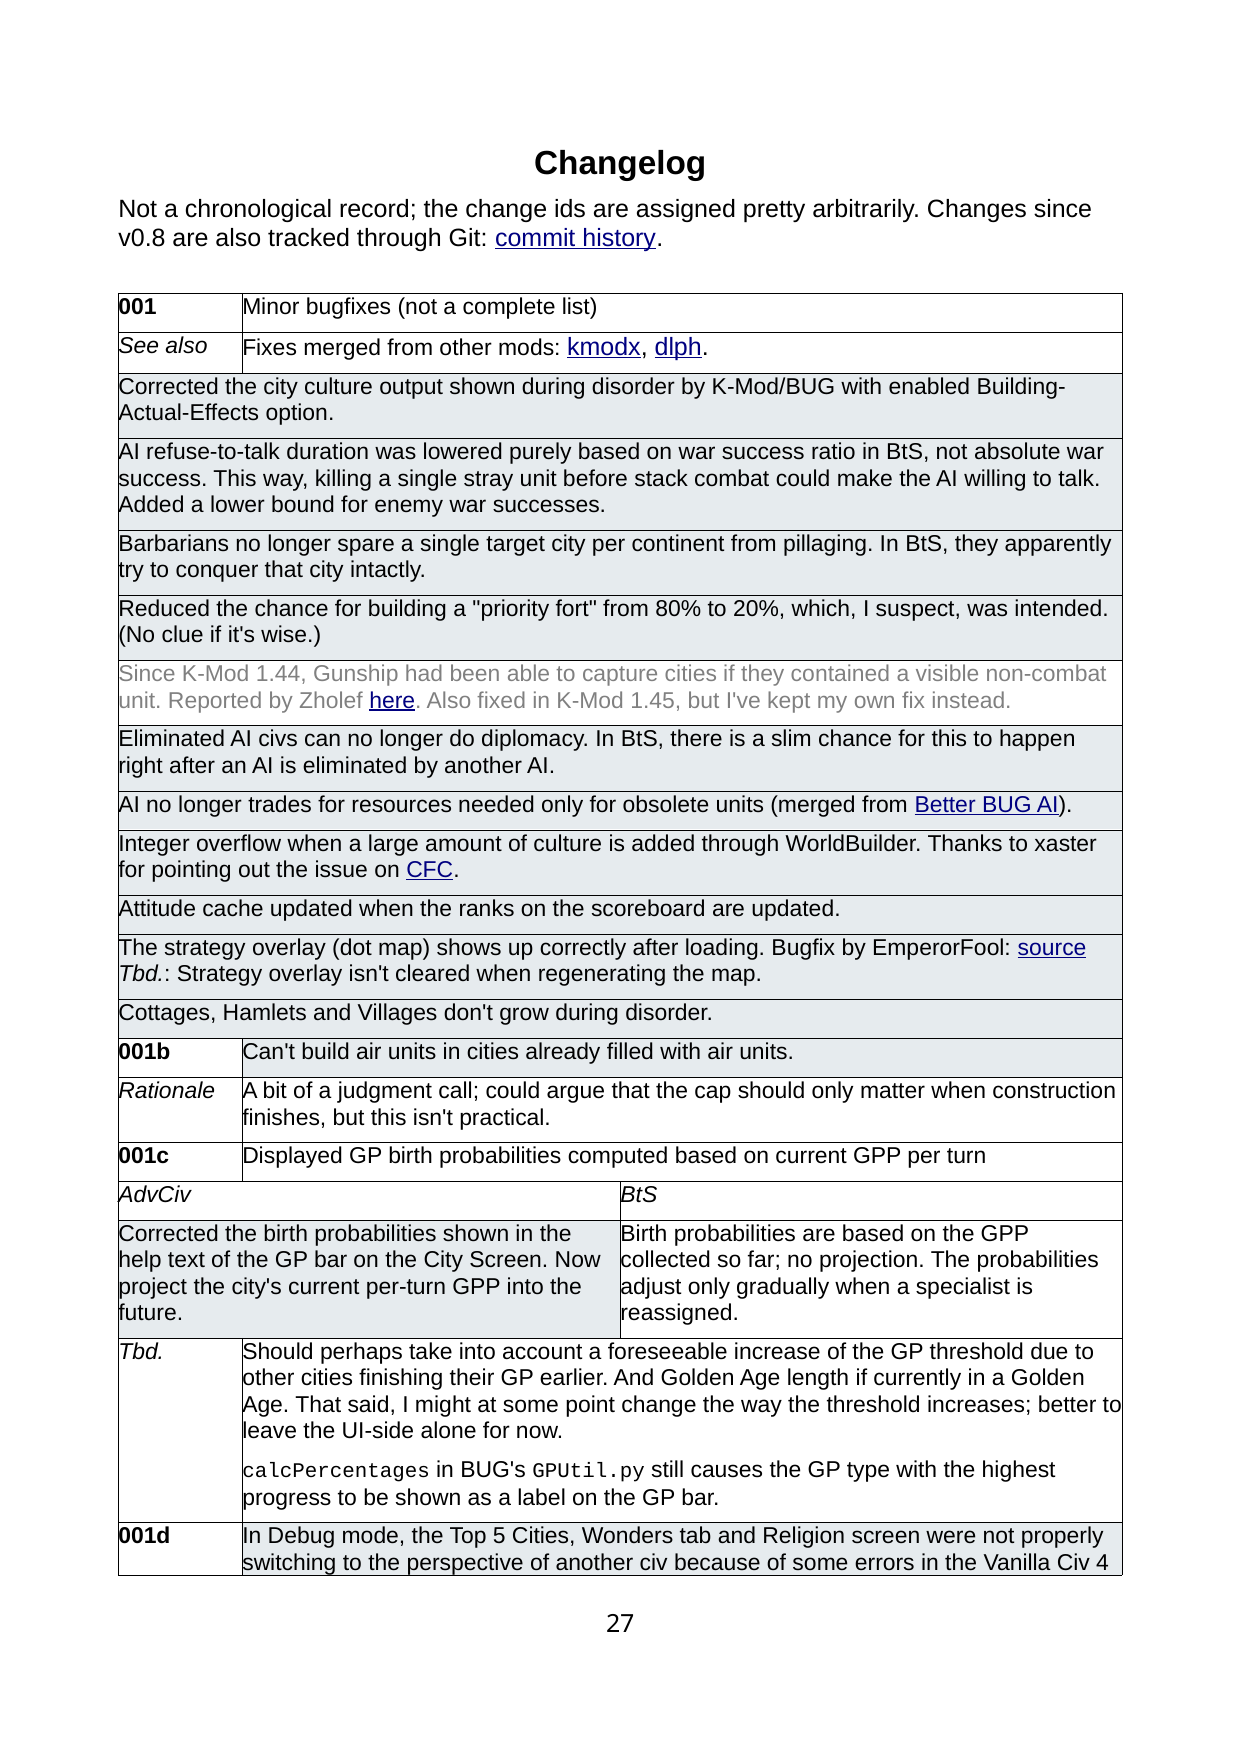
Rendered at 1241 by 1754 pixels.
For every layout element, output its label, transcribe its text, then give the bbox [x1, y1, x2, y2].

table_cell Eliminated AI civs can no longer do diplomacy. In BtS, there is a slim chance for this to happen right after an AI is eliminated by another AI. [119, 726, 1122, 791]
table_cell AI refuse-to-talk duration was lowered purely based on war success ratio in BtS, not absolute war success. This way, killing a single stray unit before stack combat could make the AI willing to talk. Added a lower bound for enemy war successes. [119, 439, 1122, 530]
table_cell Reduced the chance for building a "priority fort" from 80% to 20%, which, I suspect, was intended. (No clue if it's wise.) [119, 596, 1122, 660]
table_cell AI no longer trades for resources needed only for obsolete units (merged from Better BUG AI). [119, 792, 1122, 829]
table_cell Corrected the city culture output shown during disorder by K-Mod/BUG with enabled Building-Actual-Effects option. [119, 374, 1122, 438]
table_cell BtS [621, 1182, 1122, 1220]
table_cell Can't build air units in cities already filled with air units. [243, 1039, 1122, 1077]
table_cell Since K-Mod 1.44, Gunship had been able to capture cities if they contained a visible non-combat unit. Reported by Zholef here. Also fixed in K-Mod 1.45, but I've kept my own fix instead. [119, 661, 1122, 725]
table_cell 001b [119, 1039, 242, 1077]
table_header 001 [119, 294, 242, 332]
table_cell Tbd. [119, 1339, 242, 1522]
table_cell Corrected the birth probabilities shown in the help text of the GP bar on the City Screen. Now project the city's current per-turn GPP into the future. [119, 1221, 620, 1338]
text Not a chronological record; the change ids are assigned pretty arbitrarily. Changes since v0.8 are also tracked through Git: commit history. [118, 194, 1122, 280]
table_cell The strategy overlay (dot map) shows up correctly after loading. Bugfix by EmperorFool: source Tbd.: Strategy overlay isn't cleared when regenerating the map. [119, 935, 1122, 999]
table_cell AdvCiv [119, 1182, 620, 1220]
table_cell Rationale [119, 1078, 242, 1142]
table_cell Displayed GP birth probabilities computed based on current GPP per turn [243, 1143, 1122, 1181]
table_cell Barbarians no longer spare a single target city per continent from pillaging. In BtS, they apparently try to conquer that city intactly. [119, 531, 1122, 595]
table_cell In Debug mode, the Top 5 Cities, Wonders tab and Religion screen were not properly switching to the perspective of another civ because of some errors in the Vanilla Civ 4 [243, 1523, 1122, 1575]
table_cell Birth probabilities are based on the GPP collected so far; no projection. The probabilities adjust only gradually when a specialist is reassigned. [621, 1221, 1122, 1338]
subtitle Changelog [118, 143, 1122, 182]
table_cell A bit of a judgment call; could argue that the cap should only matter when construction finishes, but this isn't practical. [243, 1078, 1122, 1142]
table_cell Fixes merged from other mods: kmodx, dlph. [243, 333, 1122, 373]
table_header Minor bugfixes (not a complete list) [243, 294, 1122, 332]
table_cell Integer overflow when a large amount of culture is added through WorldBuilder. Thanks to xaster for pointing out the issue on CFC. [119, 831, 1122, 895]
table_cell Attitude cache updated when the ranks on the scoreboard are updated. [119, 896, 1122, 934]
table_cell 001d [119, 1523, 242, 1575]
table_cell Cottages, Hamlets and Villages don't grow during disorder. [119, 1000, 1122, 1038]
table_cell See also [119, 333, 242, 373]
table_cell 001c [119, 1143, 242, 1181]
table_cell Should perhaps take into account a foreseeable increase of the GP threshold due to other cities finishing their GP earlier. And Golden Age length if currently in a Golden Age. That said, I might at some point change the way the threshold increases; better to leave the UI-side alone for now. calcPercentages in BUG's GPUtil.py still causes the GP type with the highest progress to be shown as a label on the GP bar. [243, 1339, 1122, 1522]
